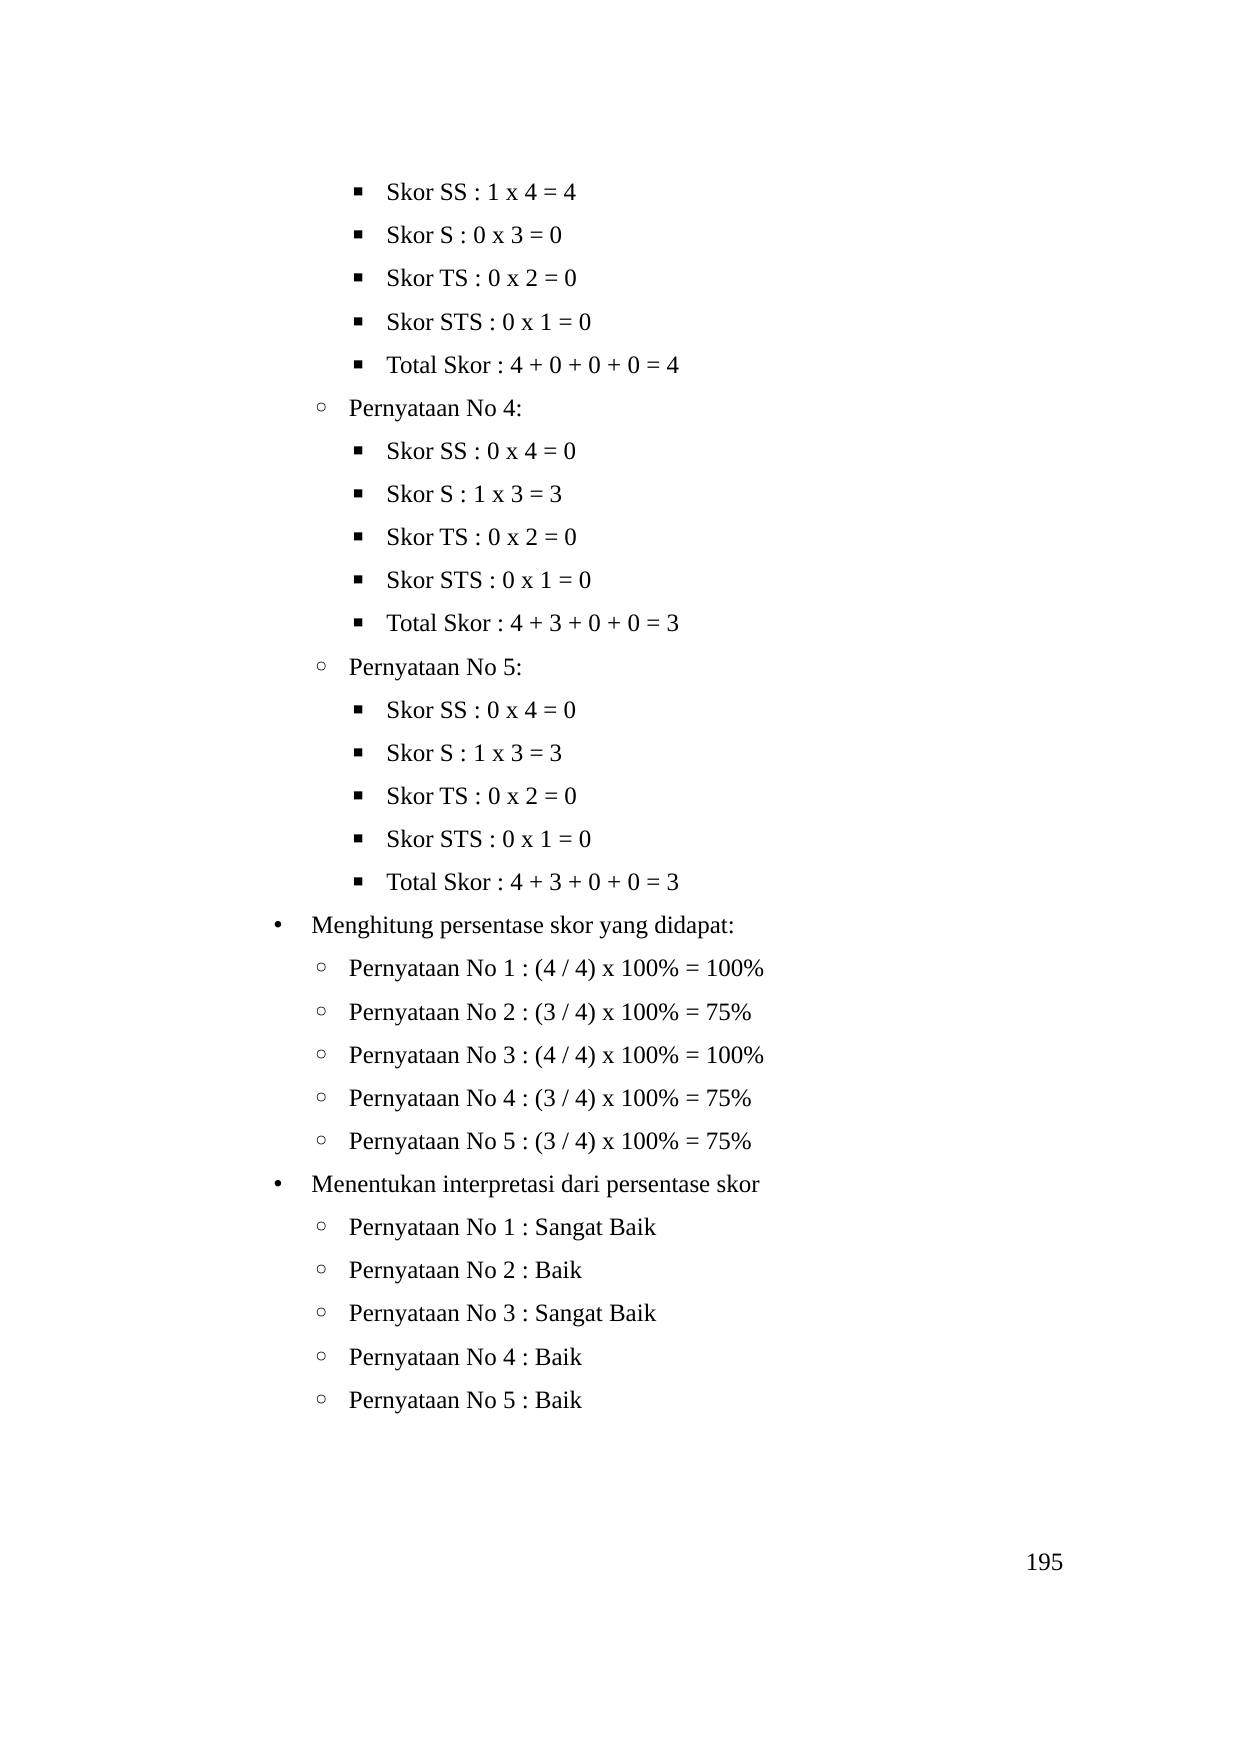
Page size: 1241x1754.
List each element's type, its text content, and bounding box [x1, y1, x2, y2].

list Pernyataan No 2 : (3 / 4) x 100% = 75% [311, 997, 1063, 1025]
list Skor S : 0 x 3 = 0 [349, 220, 1063, 249]
list Pernyataan No 4 : (3 / 4) x 100% = 75% [311, 1083, 1063, 1112]
list Pernyataan No 5 : Baik [311, 1385, 1063, 1413]
list Pernyataan No 5 : (3 / 4) x 100% = 75% [311, 1126, 1063, 1155]
list Pernyataan No 3 : Sangat Baik [311, 1298, 1063, 1327]
list Pernyataan No 4 : Baik [311, 1342, 1063, 1370]
list Menghitung persentase skor yang didapat: [274, 910, 1063, 939]
list Skor TS : 0 x 2 = 0 [349, 781, 1063, 810]
list Menentukan interpretasi dari persentase skor [274, 1169, 1063, 1198]
list Pernyataan No 3 : (4 / 4) x 100% = 100% [311, 1040, 1063, 1068]
list Skor S : 1 x 3 = 3 [349, 738, 1063, 767]
list Pernyataan No 1 : Sangat Baik [311, 1212, 1063, 1241]
list Skor TS : 0 x 2 = 0 [349, 522, 1063, 551]
list Skor STS : 0 x 1 = 0 [349, 565, 1063, 594]
list Skor SS : 1 x 4 = 4 [349, 177, 1063, 206]
list Skor SS : 0 x 4 = 0 [349, 436, 1063, 465]
list Skor SS : 0 x 4 = 0 [349, 695, 1063, 723]
list Pernyataan No 2 : Baik [311, 1255, 1063, 1284]
list Skor TS : 0 x 2 = 0 [349, 263, 1063, 292]
list Skor S : 1 x 3 = 3 [349, 479, 1063, 508]
list Total Skor : 4 + 3 + 0 + 0 = 3 [349, 867, 1063, 896]
list Skor STS : 0 x 1 = 0 [349, 307, 1063, 335]
list Skor STS : 0 x 1 = 0 [349, 824, 1063, 853]
list Pernyataan No 4: [311, 393, 1063, 422]
list Total Skor : 4 + 0 + 0 + 0 = 4 [349, 350, 1063, 378]
list Pernyataan No 5: [311, 652, 1063, 680]
list Total Skor : 4 + 3 + 0 + 0 = 3 [349, 608, 1063, 637]
list Pernyataan No 1 : (4 / 4) x 100% = 100% [311, 953, 1063, 982]
